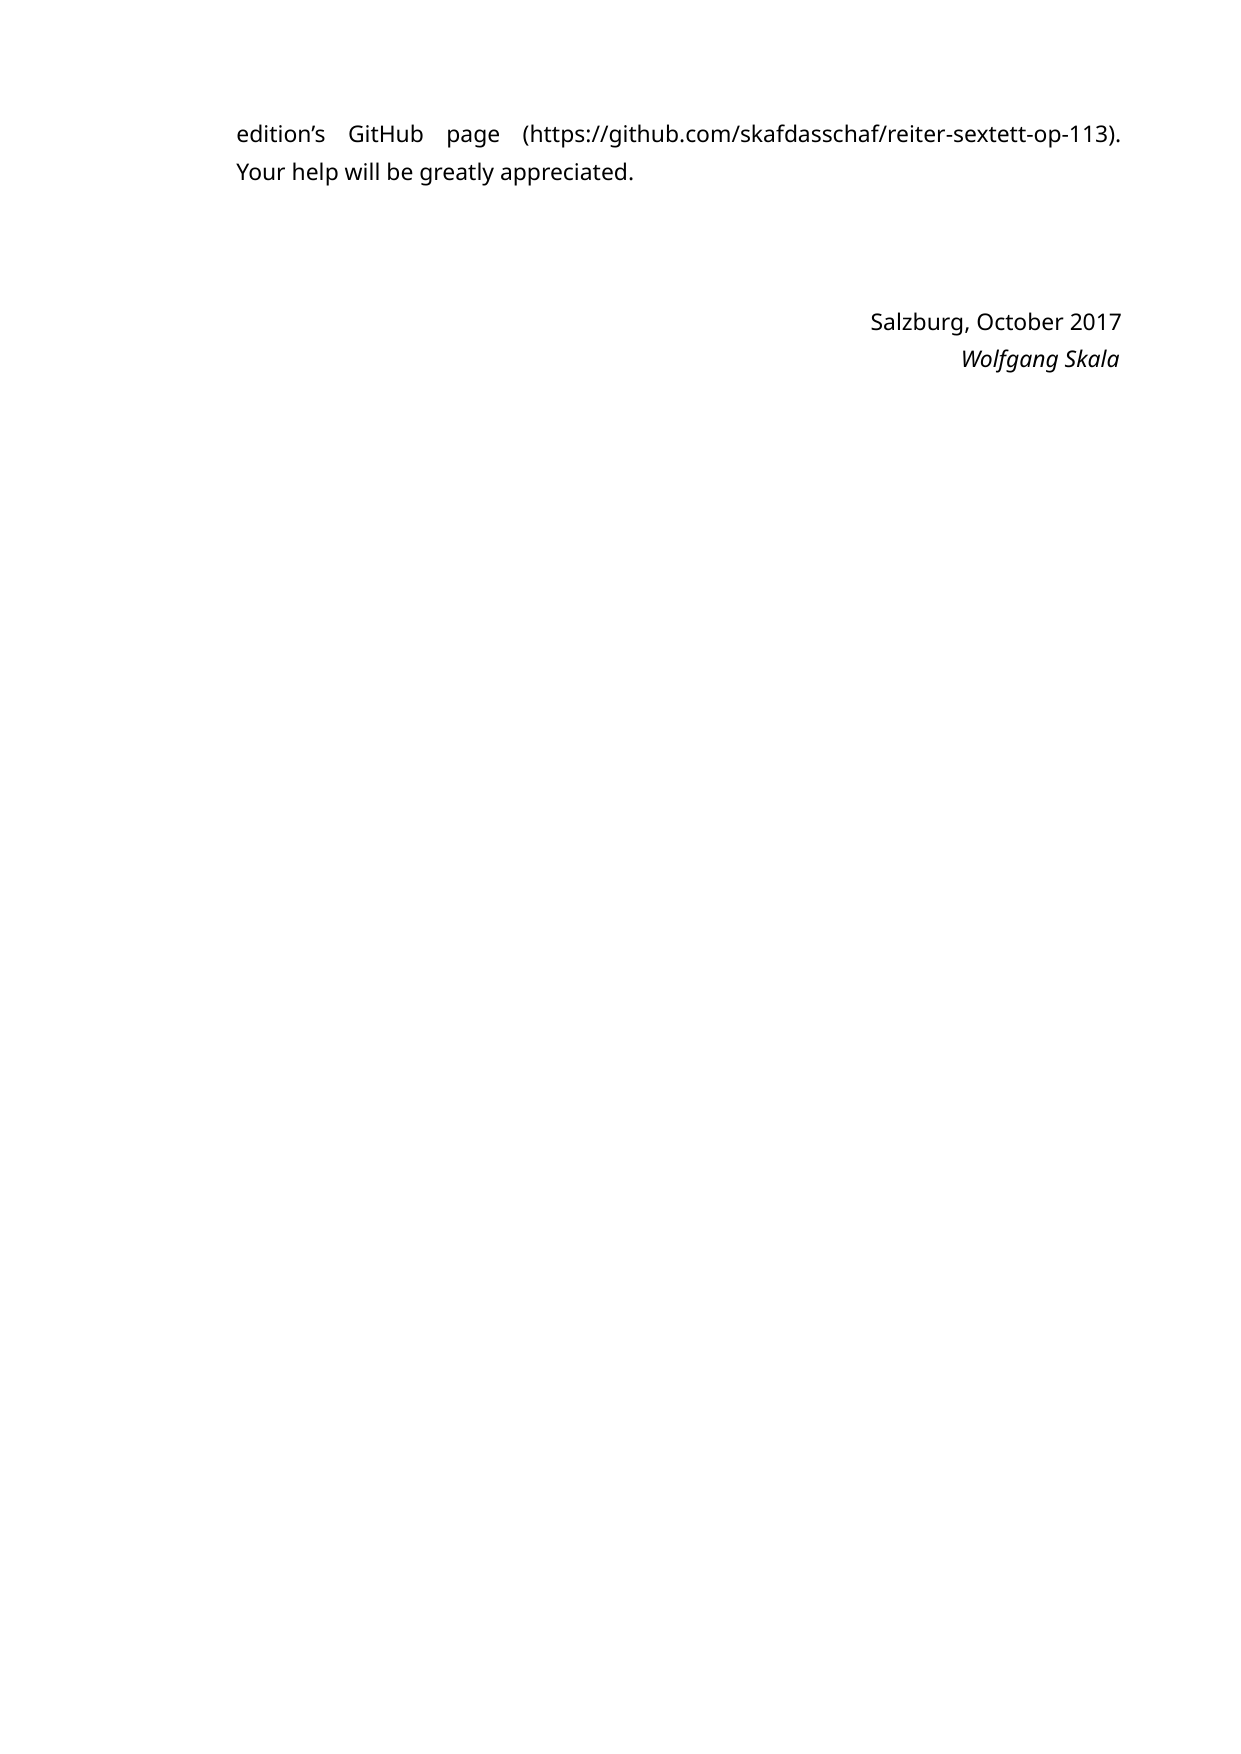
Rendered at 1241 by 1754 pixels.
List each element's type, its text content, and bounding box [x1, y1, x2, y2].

text edition’s GitHub page (https://github.com/skafdasschaf/reiter-sextett-op-113). Your help will be greatly appreciated. [236, 118, 1122, 187]
text Salzburg, October 2017 Wolfgang Skala [236, 306, 1122, 374]
